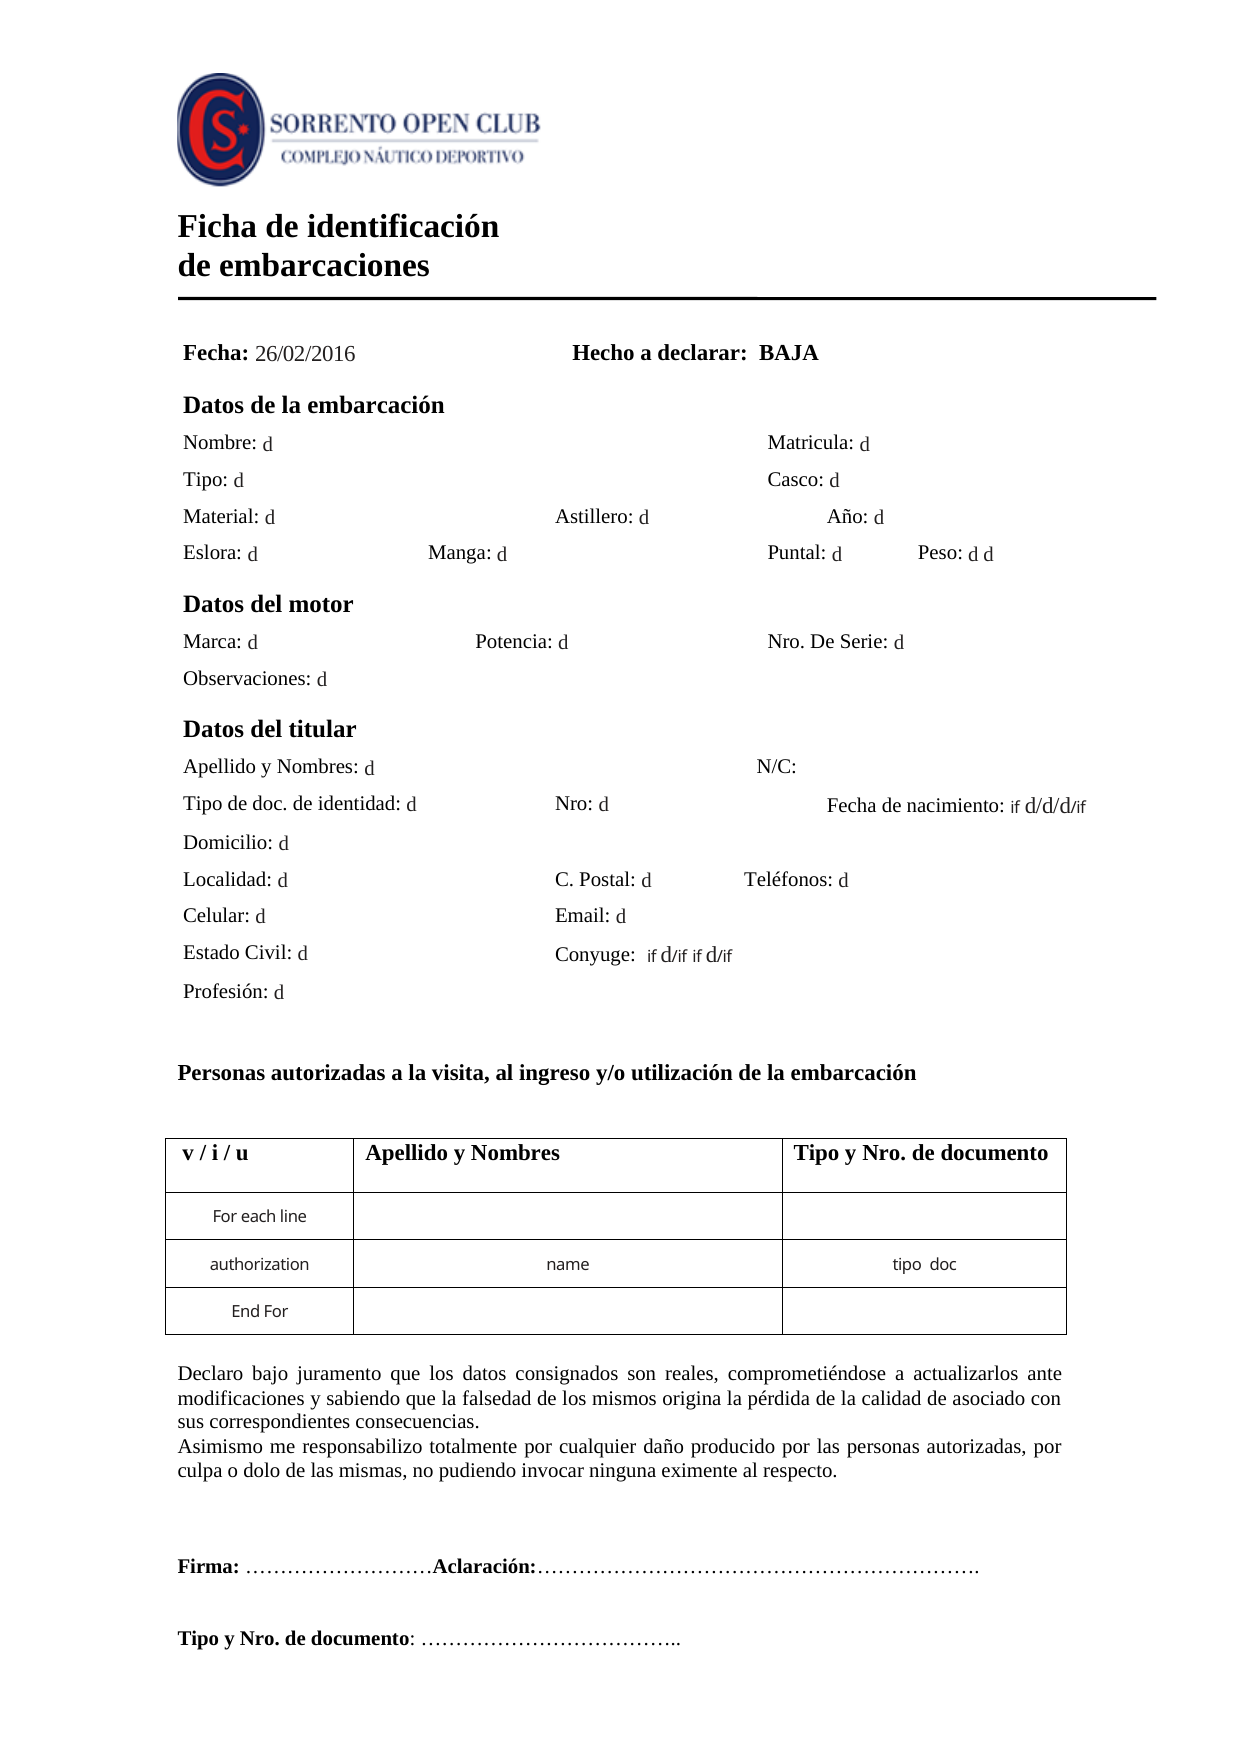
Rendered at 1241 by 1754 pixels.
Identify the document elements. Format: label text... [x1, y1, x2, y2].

table_cell Marca: d [177, 623, 469, 660]
table_cell Año: d [821, 498, 1157, 534]
table_cell C. Postal: d [549, 861, 738, 898]
table_cell Datos de la embarcación [177, 373, 762, 424]
table_cell [354, 1193, 782, 1239]
table_header Apellido y Nombres [354, 1139, 782, 1192]
table_cell Nombre: d [177, 425, 762, 461]
table_cell Potencia: d [469, 623, 762, 660]
table_header Tipo y Nro. de documento [783, 1139, 1066, 1192]
table_cell Datos del motor [177, 571, 762, 623]
table_cell Celular: d [177, 898, 549, 934]
table_header Fecha: 26/02/2016 [177, 334, 566, 373]
table_cell Astillero: d [549, 498, 821, 534]
text Firma: ………………………Aclaración:………………………………………………………. [177, 1554, 1063, 1578]
table_cell Localidad: d [177, 861, 549, 898]
text Tipo y Nro. de documento: ……………………………….. [177, 1626, 1063, 1650]
table_cell End For [166, 1288, 353, 1334]
table_cell Tipo: d [177, 461, 762, 498]
table_cell [762, 697, 1157, 748]
table_cell Nro. De Serie: d [762, 623, 1157, 660]
table_header v / i / u [166, 1139, 353, 1192]
table_cell Email: d [549, 898, 1157, 934]
table_cell Apellido y Nombres: d [177, 749, 751, 785]
table_header Hecho a declarar: BAJA [566, 334, 1157, 373]
table_cell Eslora: d [177, 535, 422, 571]
text Declaro bajo juramento que los datos consignados son reales, comprometiéndose a actualizarlos ante modificaciones y sabiendo que la falsedad de los mismos origina la pérdida de la calidad de asociado con sus correspondientes consecuencias. [177, 1361, 1063, 1433]
table_cell [354, 1288, 782, 1334]
table_cell name [354, 1240, 782, 1287]
table_cell Datos del titular [177, 697, 762, 748]
table_cell Puntal: d [762, 535, 912, 571]
table_cell authorization [166, 1240, 353, 1287]
table_cell [783, 1193, 1066, 1239]
table_cell Profesión: d [177, 973, 1157, 1010]
table_cell Fecha de nacimiento: if d/d/d/if [821, 785, 1157, 824]
table_cell Peso: d d [912, 535, 1157, 571]
table_cell N/C: [751, 749, 1157, 785]
text de embarcaciones [177, 245, 1063, 283]
text Ficha de identificación [177, 207, 1063, 245]
table_cell Material: d [177, 498, 549, 534]
table_cell Teléfonos: d [738, 861, 1157, 898]
text Personas autorizadas a la visita, al ingreso y/o utilización de la embarcación [177, 1059, 1063, 1086]
table_cell Casco: d [762, 461, 1157, 498]
table_cell Tipo de doc. de identidad: d [177, 785, 549, 824]
table_cell Matricula: d [762, 425, 1157, 461]
table_cell Domicilio: d [177, 824, 1157, 861]
table_cell Manga: d [422, 535, 762, 571]
picture [177, 73, 567, 207]
table_cell Conyuge: if d/if if d/if [549, 934, 1157, 973]
table_cell tipo doc [783, 1240, 1066, 1287]
table_cell Nro: d [549, 785, 821, 824]
text Asimismo me responsabilizo totalmente por cualquier daño producido por las personas autorizadas, por culpa o dolo de las mismas, no pudiendo invocar ninguna eximente al respecto. [177, 1433, 1063, 1482]
table_cell [783, 1288, 1066, 1334]
table_cell [762, 571, 1157, 623]
table_cell Estado Civil: d [177, 934, 549, 973]
table_cell Observaciones: d [177, 660, 1157, 697]
table_cell [762, 373, 1157, 424]
table_cell For each line [166, 1193, 353, 1239]
